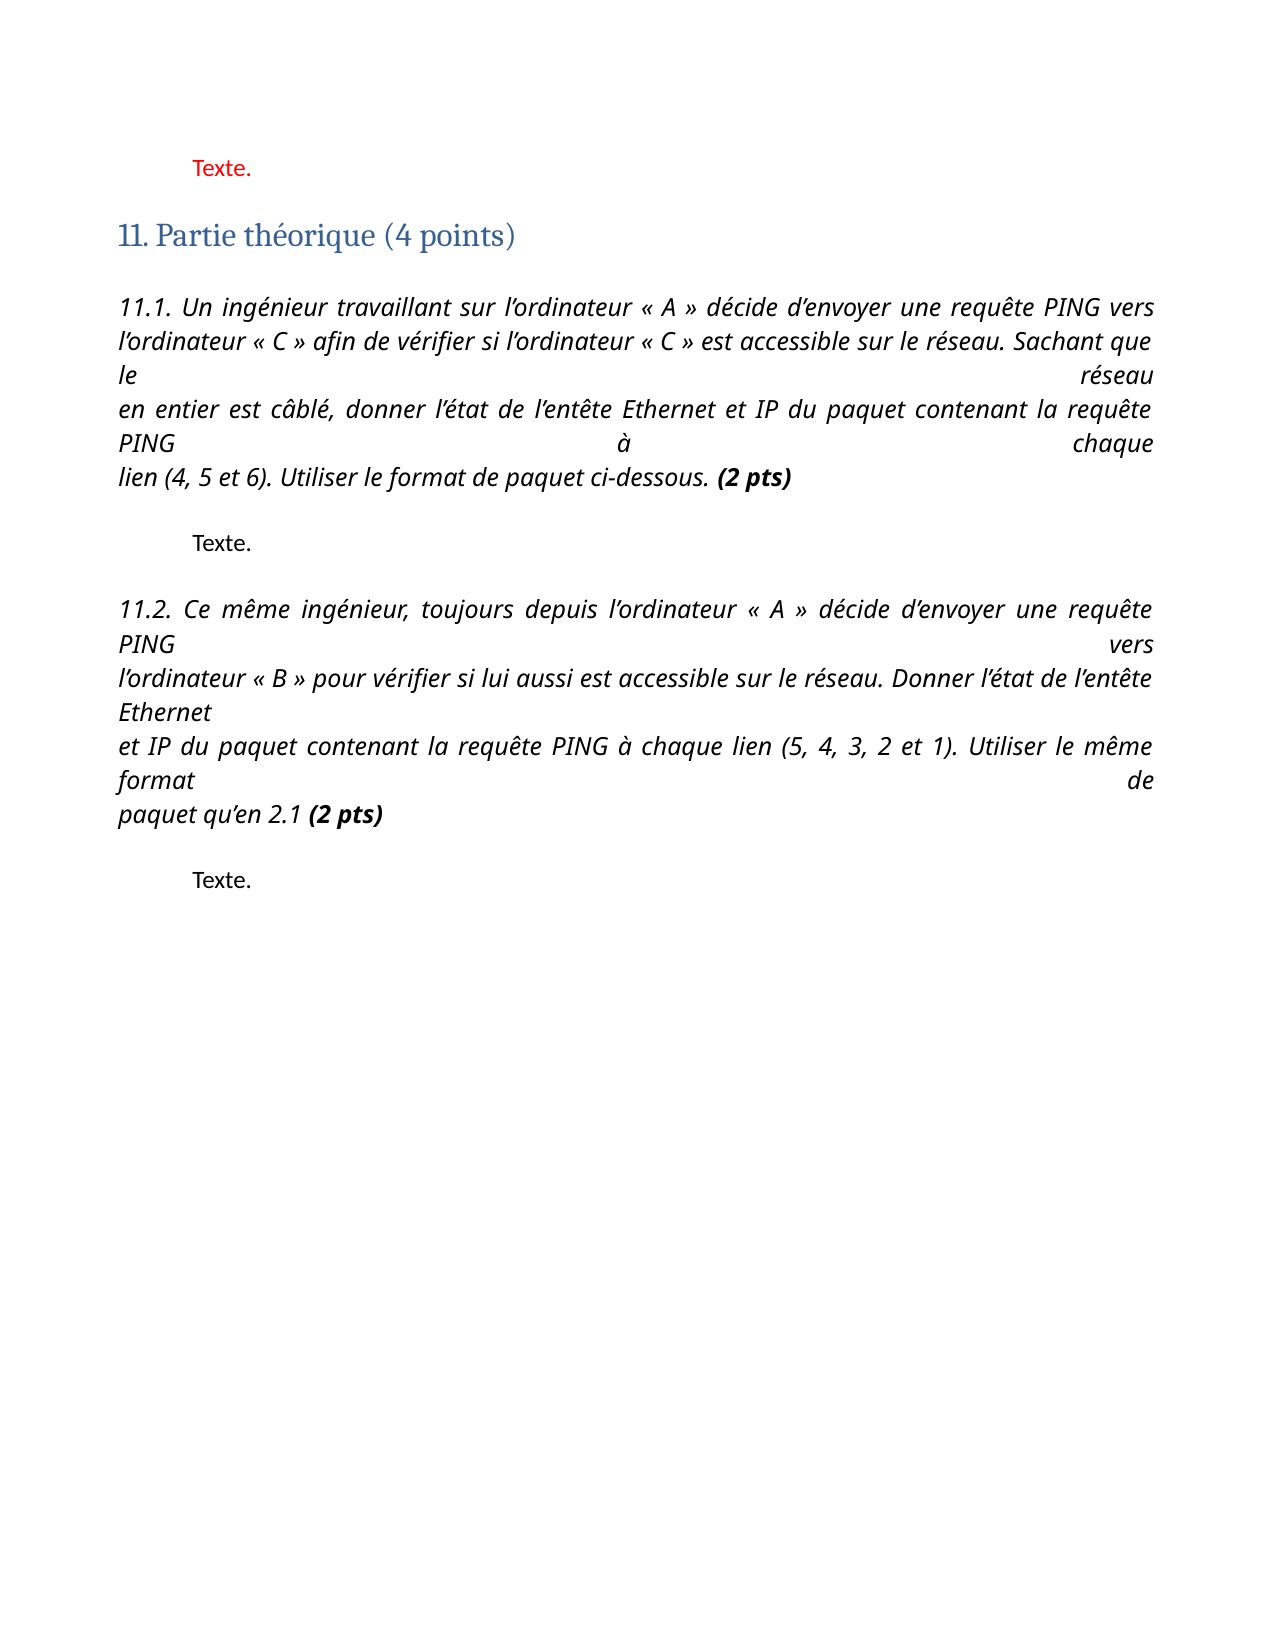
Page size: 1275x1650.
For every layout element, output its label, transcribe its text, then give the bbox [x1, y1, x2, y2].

text 11.2. Ce même ingénieur, toujours depuis l’ordinateur « A » décide d’envoyer une requête PING vers l’ordinateur « B » pour vérifier si lui aussi est accessible sur le réseau. Donner l’état de l’entête Ethernet et IP du paquet contenant la requête PING à chaque lien (5, 4, 3, 2 et 1). Utiliser le même format de paquet qu’en 2.1 ​(2 pts) [118, 592, 1157, 831]
text 11.1. Un ingénieur travaillant sur l’ordinateur « A » décide d’envoyer une requête PING vers l’ordinateur « C » afin de vérifier si l’ordinateur « C » est accessible sur le réseau. Sachant que le réseau en entier est câblé, donner l’état de l’entête Ethernet et IP du paquet contenant la requête PING à chaque lien (4, 5 et 6). Utiliser le format de paquet ci-dessous.​ (2 pts) [118, 289, 1157, 493]
text Texte. [118, 865, 1157, 895]
text 11. Partie théorique (4 points) [118, 217, 1157, 255]
text Texte. [118, 528, 1157, 558]
text Texte. [118, 152, 1157, 183]
